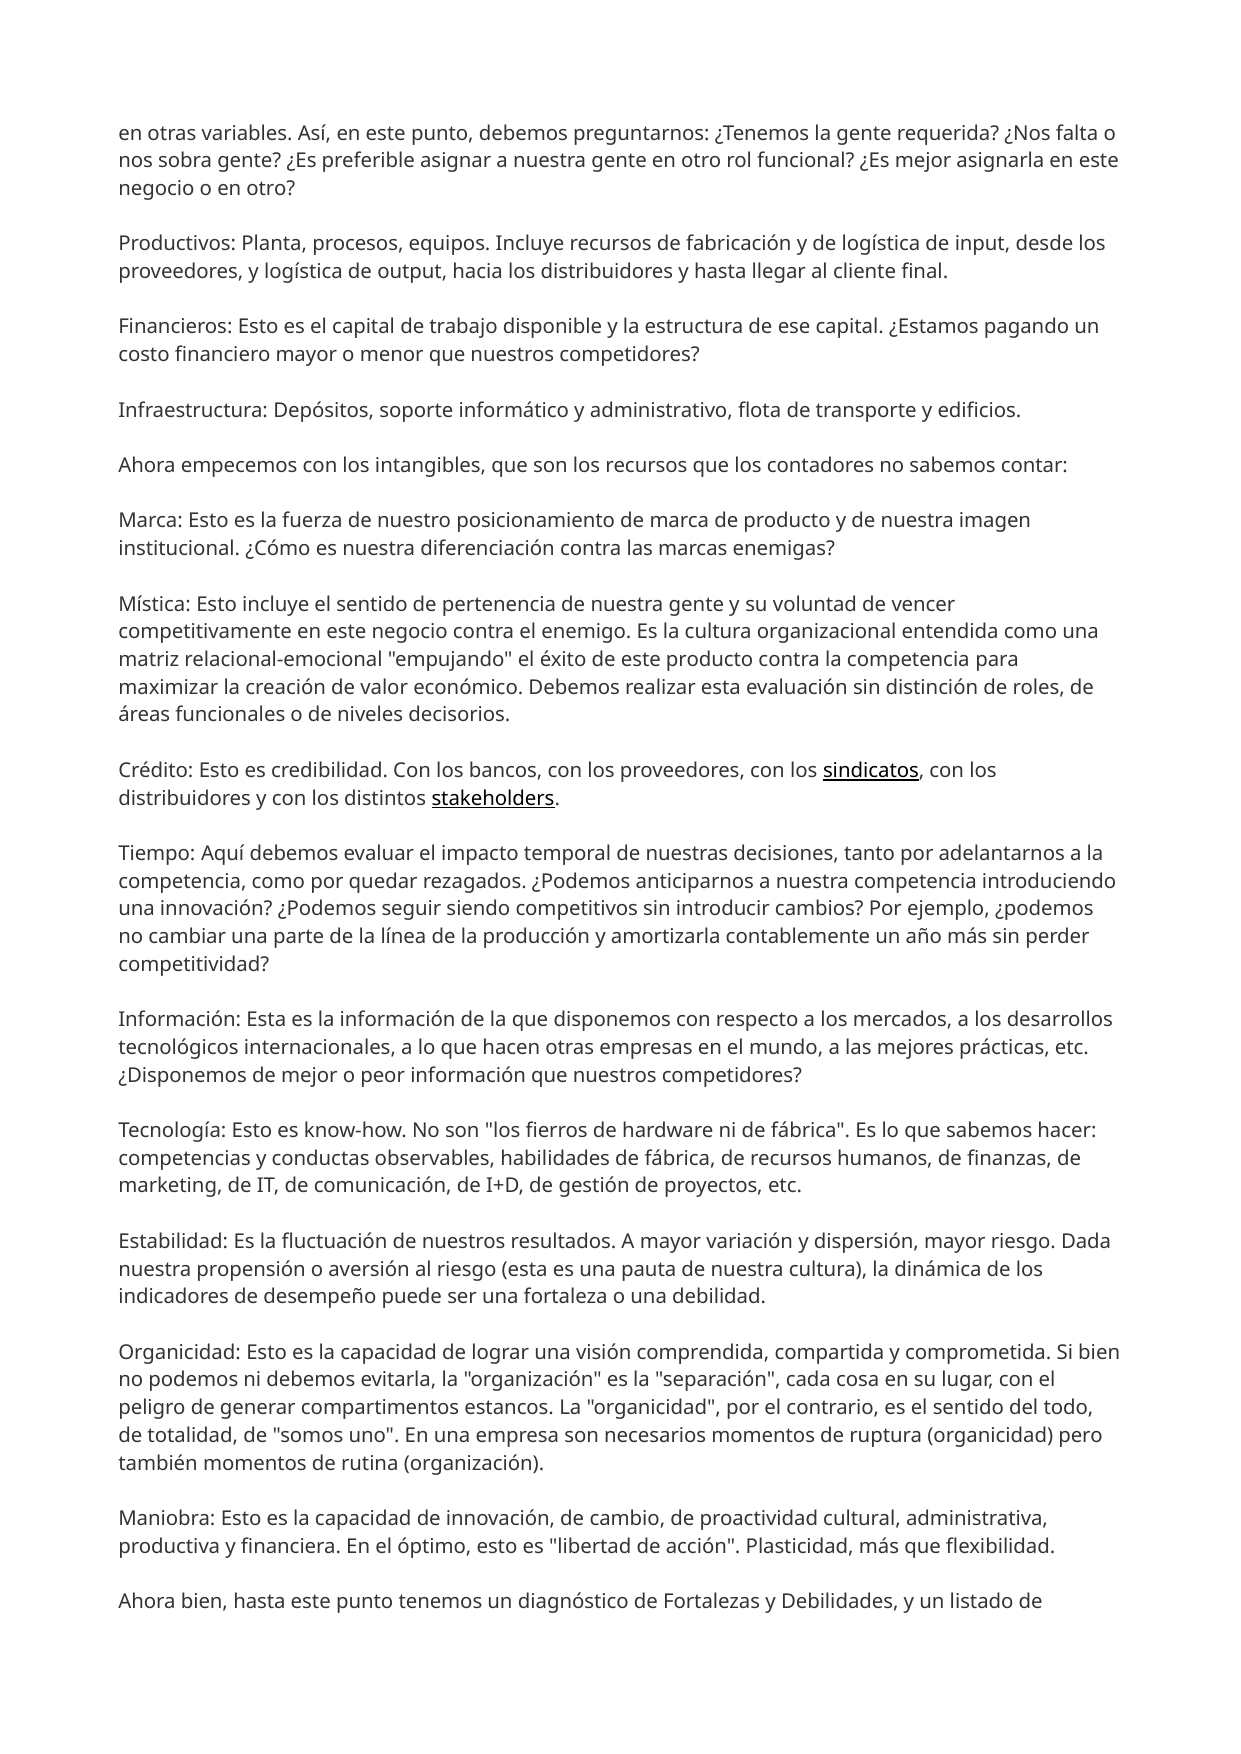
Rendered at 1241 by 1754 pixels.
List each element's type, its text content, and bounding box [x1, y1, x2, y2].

text en otras variables. Así, en este punto, debemos preguntarnos: ¿Tenemos la gente requerida? ¿Nos falta o nos sobra gente? ¿Es preferible asignar a nuestra gente en otro rol funcional? ¿Es mejor asignarla en este negocio o en otro? Productivos: Planta, procesos, equipos. Incluye recursos de fabricación y de logística de input, desde los proveedores, y logística de output, hacia los distribuidores y hasta llegar al cliente final. Financieros: Esto es el capital de trabajo disponible y la estructura de ese capital. ¿Estamos pagando un costo financiero mayor o menor que nuestros competidores? Infraestructura: Depósitos, soporte informático y administrativo, flota de transporte y edificios. Ahora empecemos con los intangibles, que son los recursos que los contadores no sabemos contar: Marca: Esto es la fuerza de nuestro posicionamiento de marca de producto y de nuestra imagen institucional. ¿Cómo es nuestra diferenciación contra las marcas enemigas? Mística: Esto incluye el sentido de pertenencia de nuestra gente y su voluntad de vencer competitivamente en este negocio contra el enemigo. Es la cultura organizacional entendida como una matriz relacional-emocional "empujando" el éxito de este producto contra la competencia para maximizar la creación de valor económico. Debemos realizar esta evaluación sin distinción de roles, de áreas funcionales o de niveles decisorios. Crédito: Esto es credibilidad. Con los bancos, con los proveedores, con los sindicatos, con los distribuidores y con los distintos stakeholders. Tiempo: Aquí debemos evaluar el impacto temporal de nuestras decisiones, tanto por adelantarnos a la competencia, como por quedar rezagados. ¿Podemos anticiparnos a nuestra competencia introduciendo una innovación? ¿Podemos seguir siendo competitivos sin introducir cambios? Por ejemplo, ¿podemos no cambiar una parte de la línea de la producción y amortizarla contablemente un año más sin perder competitividad? Información: Esta es la información de la que disponemos con respecto a los mercados, a los desarrollos tecnológicos internacionales, a lo que hacen otras empresas en el mundo, a las mejores prácticas, etc. ¿Disponemos de mejor o peor información que nuestros competidores? Tecnología: Esto es know-how. No son "los fierros de hardware ni de fábrica". Es lo que sabemos hacer: competencias y conductas observables, habilidades de fábrica, de recursos humanos, de finanzas, de marketing, de IT, de comunicación, de I+D, de gestión de proyectos, etc. Estabilidad: Es la fluctuación de nuestros resultados. A mayor variación y dispersión, mayor riesgo. Dada nuestra propensión o aversión al riesgo (esta es una pauta de nuestra cultura), la dinámica de los indicadores de desempeño puede ser una fortaleza o una debilidad. Organicidad: Esto es la capacidad de lograr una visión comprendida, compartida y comprometida. Si bien no podemos ni debemos evitarla, la "organización" es la "separación", cada cosa en su lugar, con el peligro de generar compartimentos estancos. La "organicidad", por el contrario, es el sentido del todo, de totalidad, de "somos uno". En una empresa son necesarios momentos de ruptura (organicidad) pero también momentos de rutina (organización). Maniobra: Esto es la capacidad de innovación, de cambio, de proactividad cultural, administrativa, productiva y financiera. En el óptimo, esto es "libertad de acción". Plasticidad, más que flexibilidad. Ahora bien, hasta este punto tenemos un diagnóstico de Fortalezas y Debilidades, y un listado de [118, 118, 1122, 1614]
